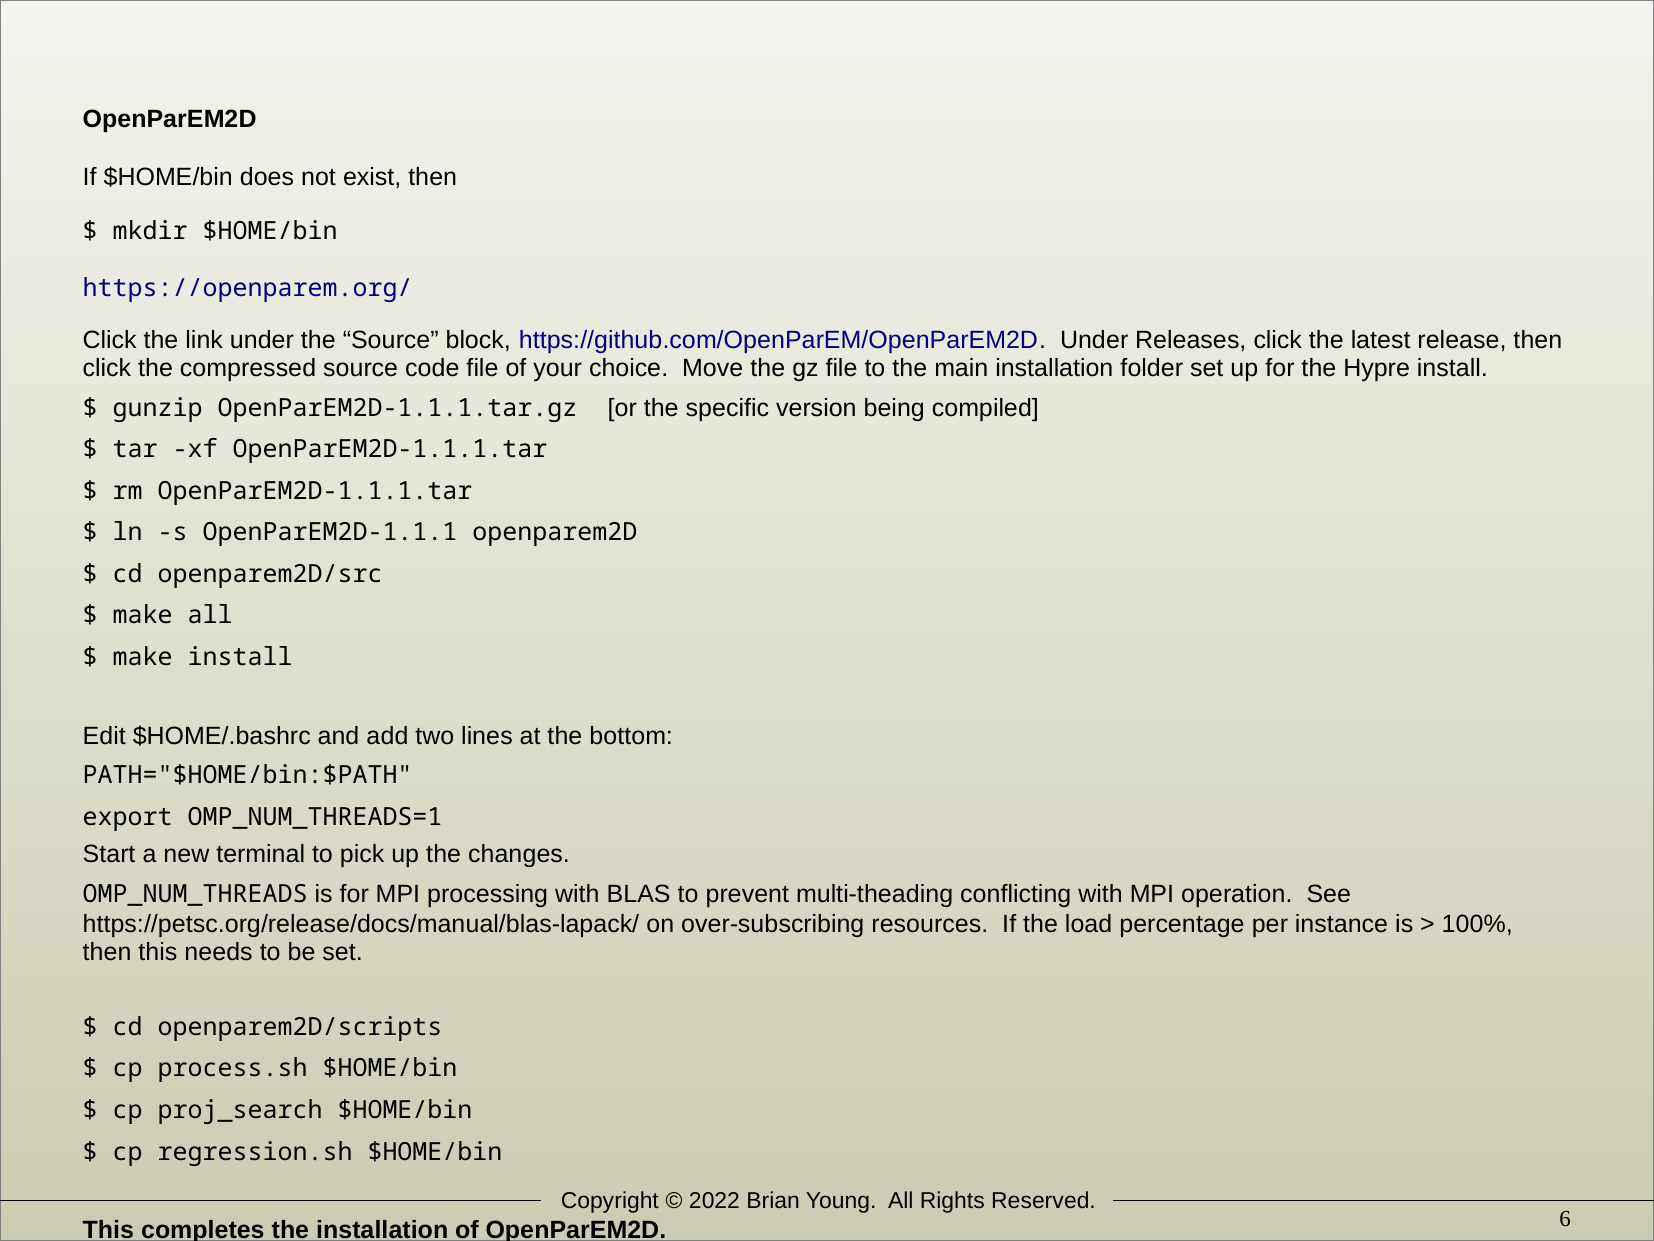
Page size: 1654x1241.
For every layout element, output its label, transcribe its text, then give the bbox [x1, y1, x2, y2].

list OpenParEM2D If $HOME/bin does not exist, then $ mkdir $HOME/bin https://openparem.org/ Click the link under the “Source” block, https://github.com/OpenParEM/OpenParEM2D. Under Releases, click the latest release, then click the compressed source code file of your choice. Move the gz file to the main installation folder set up for the Hypre install. $ gunzip OpenParEM2D-1.1.1.tar.gz [or the specific version being compiled] $ tar -xf OpenParEM2D-1.1.1.tar $ rm OpenParEM2D-1.1.1.tar $ ln -s OpenParEM2D-1.1.1 openparem2D $ cd openparem2D/src $ make all $ make install Edit $HOME/.bashrc and add two lines at the bottom: PATH="$HOME/bin:$PATH" export OMP_NUM_THREADS=1 Start a new terminal to pick up the changes. OMP_NUM_THREADS is for MPI processing with BLAS to prevent multi-theading conflicting with MPI operation. See https://petsc.org/release/docs/manual/blas-lapack/ on over-subscribing resources. If the load percentage per instance is > 100%, then this needs to be set. $ cd openparem2D/scripts $ cp process.sh $HOME/bin $ cp proj_search $HOME/bin $ cp regression.sh $HOME/bin This completes the installation of OpenParEM2D. [82, 105, 1571, 1157]
